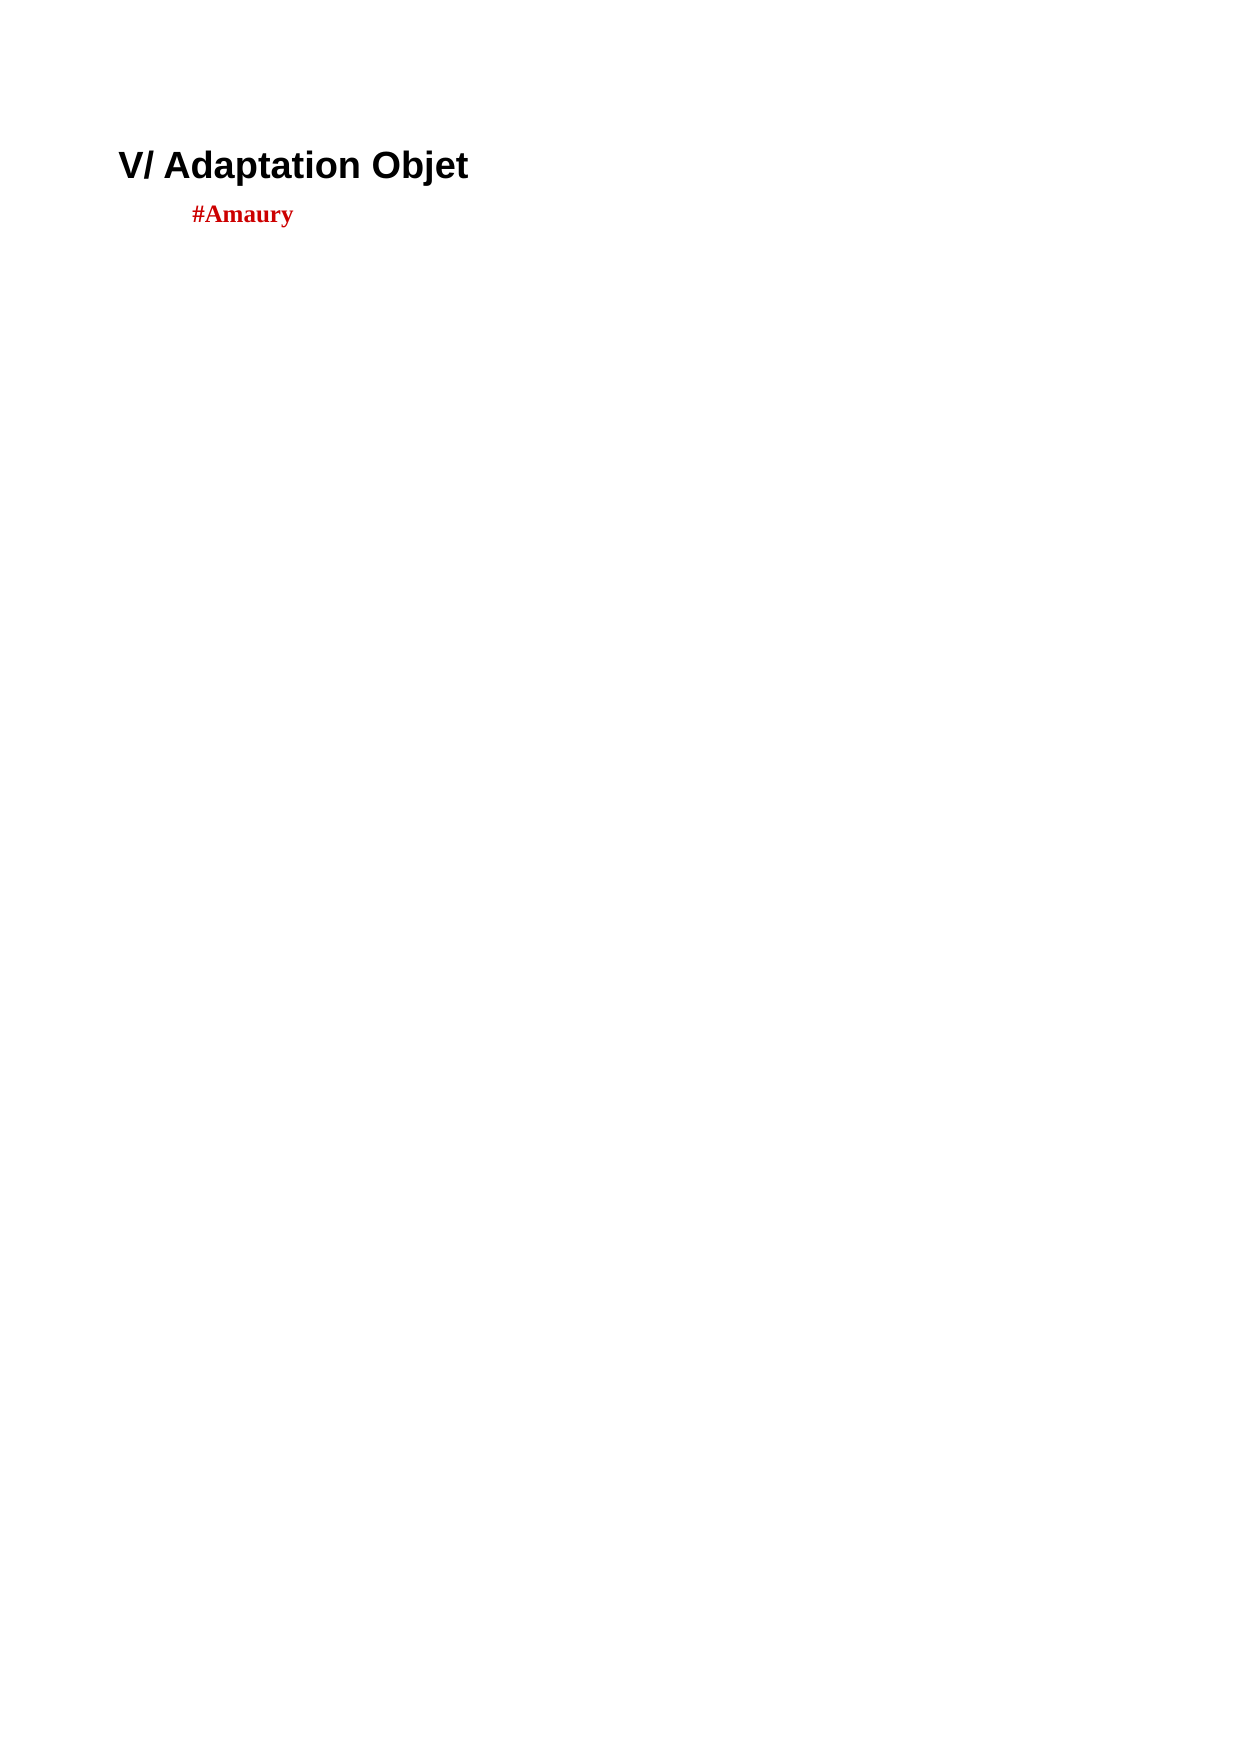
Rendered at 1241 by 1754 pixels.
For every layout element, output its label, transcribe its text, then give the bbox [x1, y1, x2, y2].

subtitle V/ Adaptation Objet [118, 143, 1122, 187]
text #Amaury [118, 199, 1122, 228]
